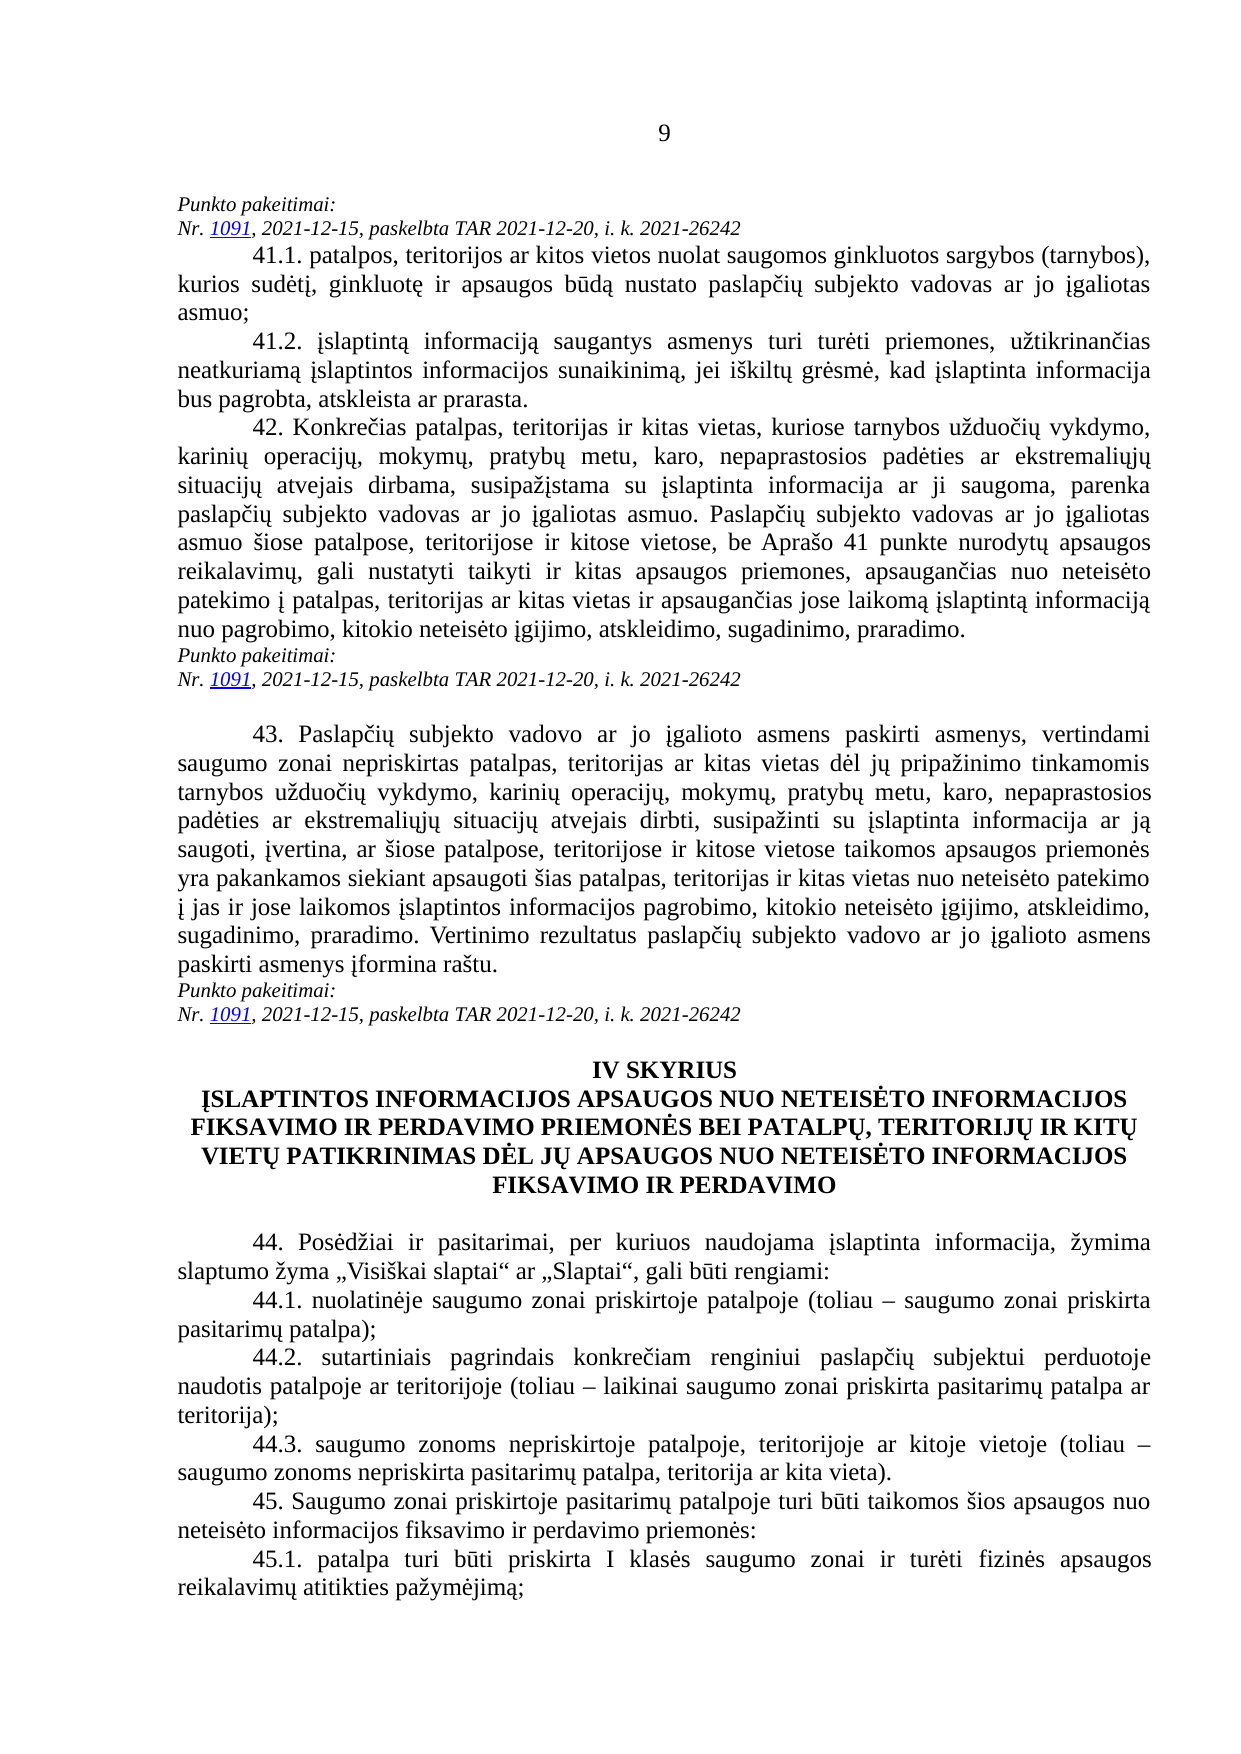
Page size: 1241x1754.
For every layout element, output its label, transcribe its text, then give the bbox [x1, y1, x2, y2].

text ĮSLAPTINTOS INFORMACIJOS APSAUGOS NUO NETEISĖTO INFORMACIJOS FIKSAVIMO IR PERDAVIMO PRIEMONĖS BEI PATALPŲ, TERITORIJŲ IR KITŲ VIETŲ PATIKRINIMAS DĖL JŲ APSAUGOS NUO NETEISĖTO INFORMACIJOS FIKSAVIMO IR PERDAVIMO [177, 1084, 1151, 1199]
text 41.2. įslaptintą informaciją saugantys asmenys turi turėti priemones, užtikrinančias neatkuriamą įslaptintos informacijos sunaikinimą, jei iškiltų grėsmė, kad įslaptinta informacija bus pagrobta, atskleista ar prarasta. [177, 326, 1151, 412]
text Punkto pakeitimai: [177, 642, 1151, 667]
text 44.1. nuolatinėje saugumo zonai priskirtoje patalpoje (toliau – saugumo zonai priskirta pasitarimų patalpa); [177, 1285, 1151, 1342]
text 44.3. saugumo zonoms nepriskirtoje patalpoje, teritorijoje ar kitoje vietoje (toliau – saugumo zonoms nepriskirta pasitarimų patalpa, teritorija ar kita vieta). [177, 1429, 1151, 1486]
text 43. Paslapčių subjekto vadovo ar jo įgalioto asmens paskirti asmenys, vertindami saugumo zonai nepriskirtas patalpas, teritorijas ar kitas vietas dėl jų pripažinimo tinkamomis tarnybos užduočių vykdymo, karinių operacijų, mokymų, pratybų metu, karo, nepaprastosios padėties ar ekstremaliųjų situacijų atvejais dirbti, susipažinti su įslaptinta informacija ar ją saugoti, įvertina, ar šiose patalpose, teritorijose ir kitose vietose taikomos apsaugos priemonės yra pakankamos siekiant apsaugoti šias patalpas, teritorijas ir kitas vietas nuo neteisėto patekimo į jas ir jose laikomos įslaptintos informacijos pagrobimo, kitokio neteisėto įgijimo, atskleidimo, sugadinimo, praradimo. Vertinimo rezultatus paslapčių subjekto vadovo ar jo įgalioto asmens paskirti asmenys įformina raštu. [177, 719, 1151, 978]
text 41.1. patalpos, teritorijos ar kitos vietos nuolat saugomos ginkluotos sargybos (tarnybos), kurios sudėtį, ginkluotę ir apsaugos būdą nustato paslapčių subjekto vadovas ar jo įgaliotas asmuo; [177, 240, 1151, 326]
text 44. Posėdžiai ir pasitarimai, per kuriuos naudojama įslaptinta informacija, žymima slaptumo žyma „Visiškai slaptai“ ar „Slaptai“, gali būti rengiami: [177, 1227, 1151, 1285]
text 45.1. patalpa turi būti priskirta I klasės saugumo zonai ir turėti fizinės apsaugos reikalavimų atitikties pažymėjimą; [177, 1544, 1151, 1601]
text Nr. 1091, 2021-12-15, paskelbta TAR 2021-12-20, i. k. 2021-26242 [177, 216, 1151, 240]
text Punkto pakeitimai: [177, 192, 1151, 216]
text Nr. 1091, 2021-12-15, paskelbta TAR 2021-12-20, i. k. 2021-26242 [177, 1002, 1151, 1026]
text 45. Saugumo zonai priskirtoje pasitarimų patalpoje turi būti taikomos šios apsaugos nuo neteisėto informacijos fiksavimo ir perdavimo priemonės: [177, 1486, 1151, 1544]
text 44.2. sutartiniais pagrindais konkrečiam renginiui paslapčių subjektui perduotoje naudotis patalpoje ar teritorijoje (toliau – laikinai saugumo zonai priskirta pasitarimų patalpa ar teritorija); [177, 1342, 1151, 1429]
text 42. Konkrečias patalpas, teritorijas ir kitas vietas, kuriose tarnybos užduočių vykdymo, karinių operacijų, mokymų, pratybų metu, karo, nepaprastosios padėties ar ekstremaliųjų situacijų atvejais dirbama, susipažįstama su įslaptinta informacija ar ji saugoma, parenka paslapčių subjekto vadovas ar jo įgaliotas asmuo. Paslapčių subjekto vadovas ar jo įgaliotas asmuo šiose patalpose, teritorijose ir kitose vietose, be Aprašo 41 punkte nurodytų apsaugos reikalavimų, gali nustatyti taikyti ir kitas apsaugos priemones, apsaugančias nuo neteisėto patekimo į patalpas, teritorijas ar kitas vietas ir apsaugančias jose laikomą įslaptintą informaciją nuo pagrobimo, kitokio neteisėto įgijimo, atskleidimo, sugadinimo, praradimo. [177, 412, 1151, 642]
text IV SKYRIUS [177, 1055, 1151, 1084]
text Nr. 1091, 2021-12-15, paskelbta TAR 2021-12-20, i. k. 2021-26242 [177, 667, 1151, 691]
text Punkto pakeitimai: [177, 978, 1151, 1002]
